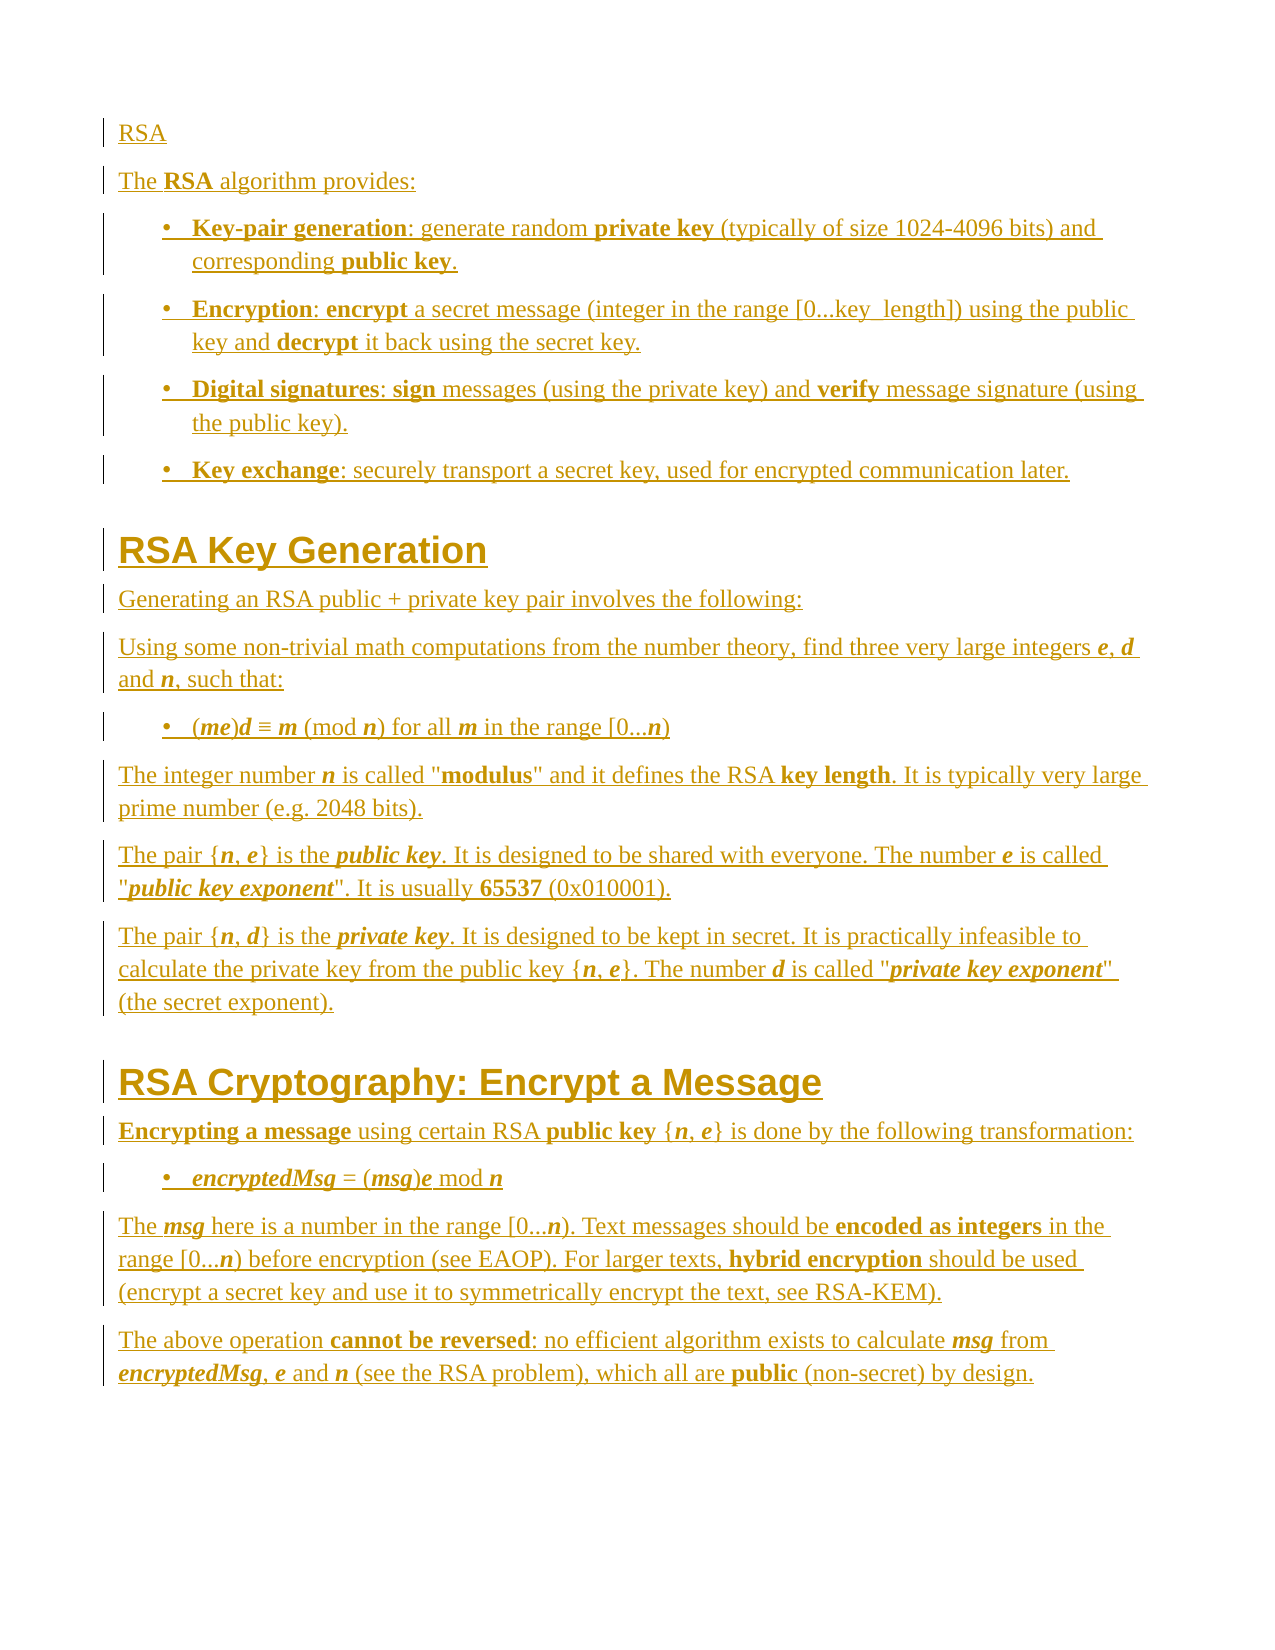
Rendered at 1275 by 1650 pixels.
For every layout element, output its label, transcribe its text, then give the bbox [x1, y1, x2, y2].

text RSA [118, 118, 1157, 147]
text Using some non-trivial math computations from the number theory, find three very large integers e, d and n, such that: [118, 632, 1157, 693]
text Generating an RSA public + private key pair involves the following: [118, 584, 1157, 613]
list (me)d ≡ m (mod n) for all m in the range [0...n) [162, 712, 1157, 741]
text The pair {n, e} is the public key. It is designed to be shared with everyone. The number e is called "public key exponent". It is usually 65537 (0x010001). [118, 840, 1157, 902]
list Key exchange: securely transport a secret key, used for encrypted communication later. [162, 455, 1157, 484]
text The pair {n, d} is the private key. It is designed to be kept in secret. It is practically infeasible to calculate the private key from the public key {n, e}. The number d is called "private key exponent" (the secret exponent). [118, 921, 1157, 1016]
list Encryption: encrypt a secret message (integer in the range [0...key_length]) using the public key and decrypt it back using the secret key. [162, 294, 1157, 356]
list Digital signatures: sign messages (using the private key) and verify message signature (using the public key). [162, 374, 1157, 436]
subtitle RSA Key Generation [118, 528, 1157, 571]
text Encrypting a message using certain RSA public key {n, e} is done by the following transformation: [118, 1116, 1157, 1144]
list Key-pair generation: generate random private key (typically of size 1024-4096 bits) and corresponding public key. [162, 213, 1157, 275]
text The RSA algorithm provides: [118, 166, 1157, 194]
text The above operation cannot be reversed: no efficient algorithm exists to calculate msg from encryptedMsg, e and n (see the RSA problem), which all are public (non-secret) by design. [118, 1325, 1157, 1386]
list encryptedMsg = (msg)e mod n [162, 1163, 1157, 1192]
text The msg here is a number in the range [0...n). Text messages should be encoded as integers in the range [0...n) before encryption (see EAOP). For larger texts, hybrid encryption should be used (encrypt a secret key and use it to symmetrically encrypt the text, see RSA-KEM). [118, 1211, 1157, 1306]
text The integer number n is called "modulus" and it defines the RSA key length. It is typically very large prime number (e.g. 2048 bits). [118, 760, 1157, 822]
subtitle RSA Cryptography: Encrypt a Message [118, 1060, 1157, 1103]
